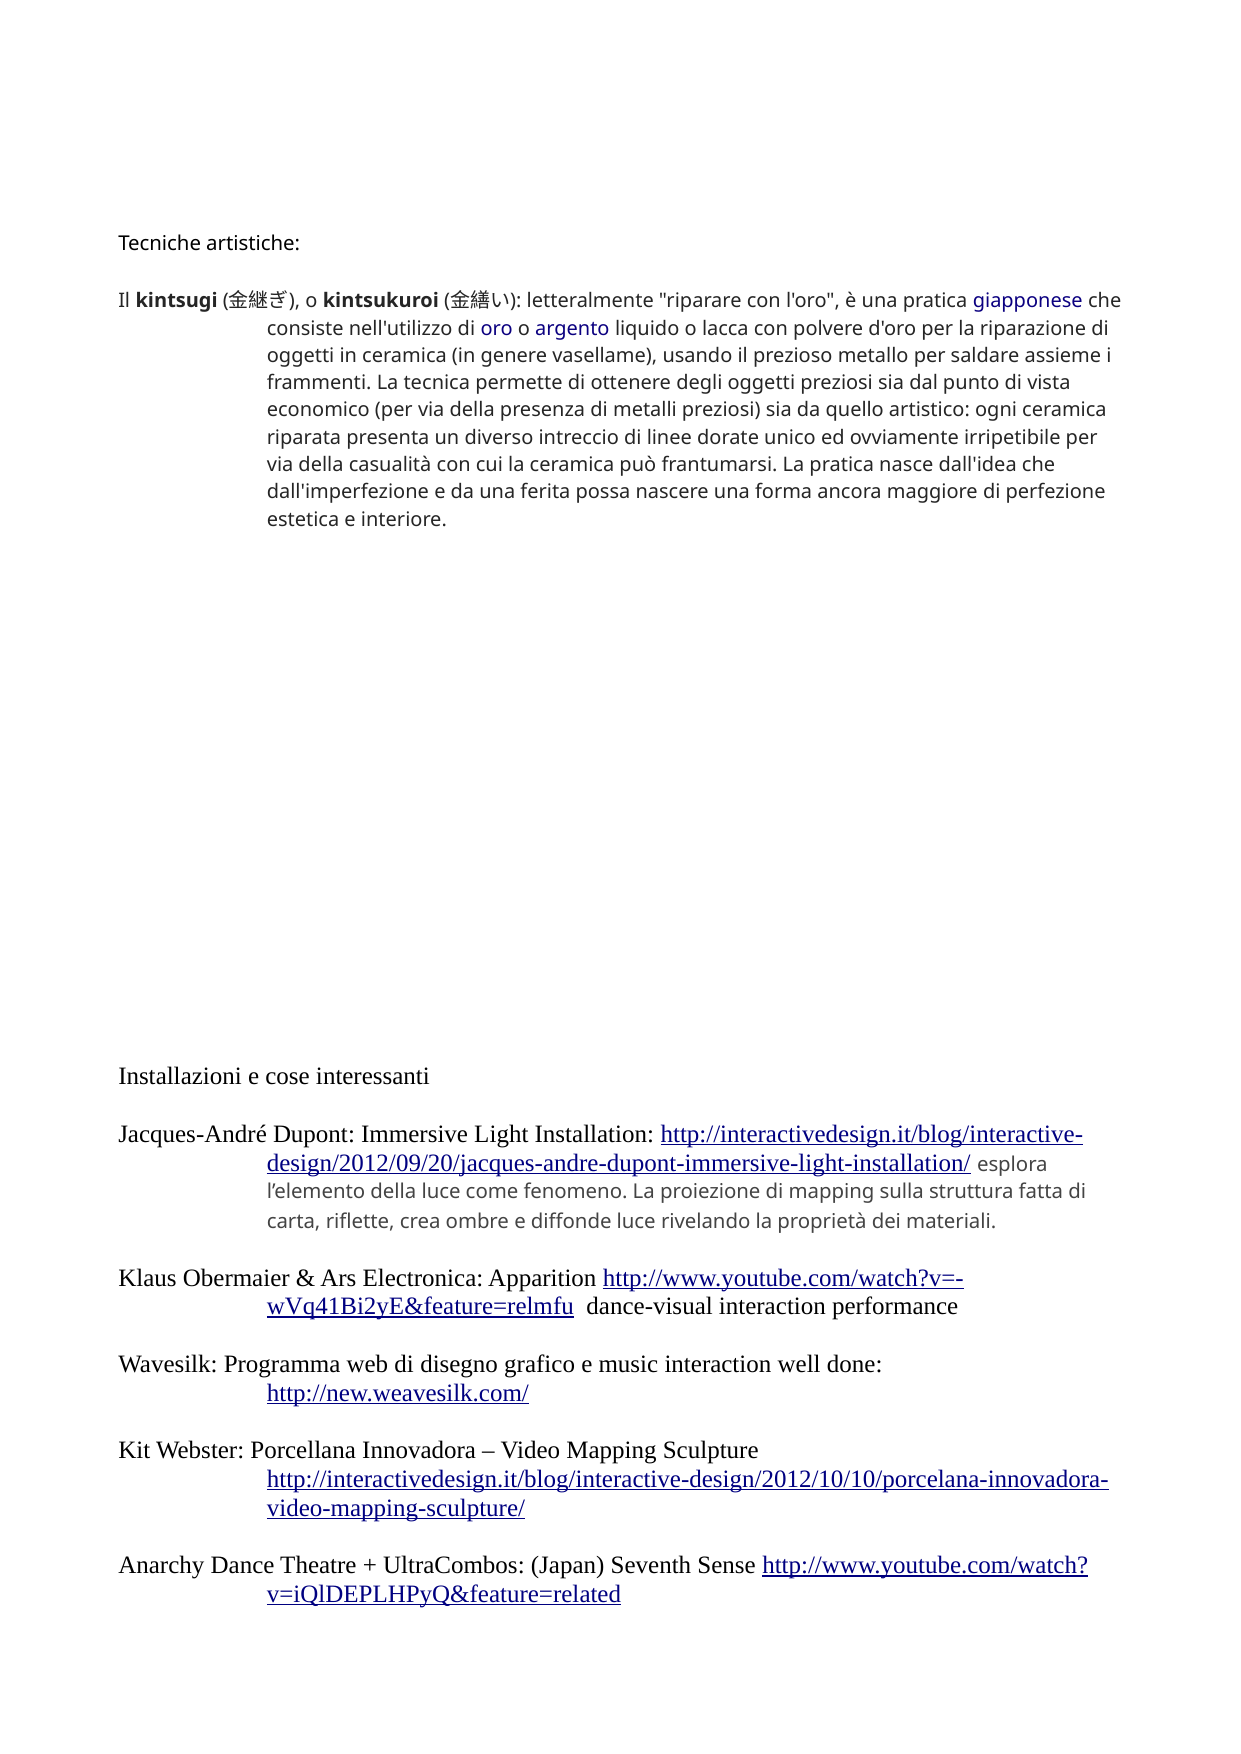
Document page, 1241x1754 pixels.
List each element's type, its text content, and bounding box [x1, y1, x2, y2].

text Il kintsugi (金継ぎ), o kintsukuroi (金繕い): letteralmente "riparare con l'oro", è una pratica giapponese che consiste nell'utilizzo di oro o argento liquido o lacca con polvere d'oro per la riparazione di oggetti in ceramica (in genere vasellame), usando il prezioso metallo per saldare assieme i frammenti. La tecnica permette di ottenere degli oggetti preziosi sia dal punto di vista economico (per via della presenza di metalli preziosi) sia da quello artistico: ogni ceramica riparata presenta un diverso intreccio di linee dorate unico ed ovviamente irripetibile per via della casualità con cui la ceramica può frantumarsi. La pratica nasce dall'idea che dall'imperfezione e da una ferita possa nascere una forma ancora maggiore di perfezione estetica e interiore. [118, 284, 1122, 532]
text Klaus Obermaier & Ars Electronica: Apparition http://www.youtube.com/watch?v=-wVq41Bi2yE&feature=relmfu dance-visual interaction performance [118, 1263, 1122, 1320]
text Anarchy Dance Theatre + UltraCombos: (Japan) Seventh Sense http://www.youtube.com/watch?v=iQlDEPLHPyQ&feature=related [118, 1550, 1122, 1608]
text Wavesilk: Programma web di disegno grafico e music interaction well done: http://new.weavesilk.com/ [118, 1349, 1122, 1406]
text Installazioni e cose interessanti [118, 1061, 1122, 1090]
text Tecniche artistiche: [118, 229, 1122, 257]
text Jacques-André Dupont: Immersive Light Installation: http://interactivedesign.it/blog/interactive-design/2012/09/20/jacques-andre-dupont-immersive-light-installation/ esplora l’elemento della luce come fenomeno. La proiezione di mapping sulla struttura fatta di carta, riflette, crea ombre e diffonde luce rivelando la proprietà dei materiali. [118, 1119, 1122, 1234]
text Kit Webster: Porcellana Innovadora – Video Mapping Sculpture http://interactivedesign.it/blog/interactive-design/2012/10/10/porcelana-innovadora-video-mapping-sculpture/ [118, 1435, 1122, 1521]
